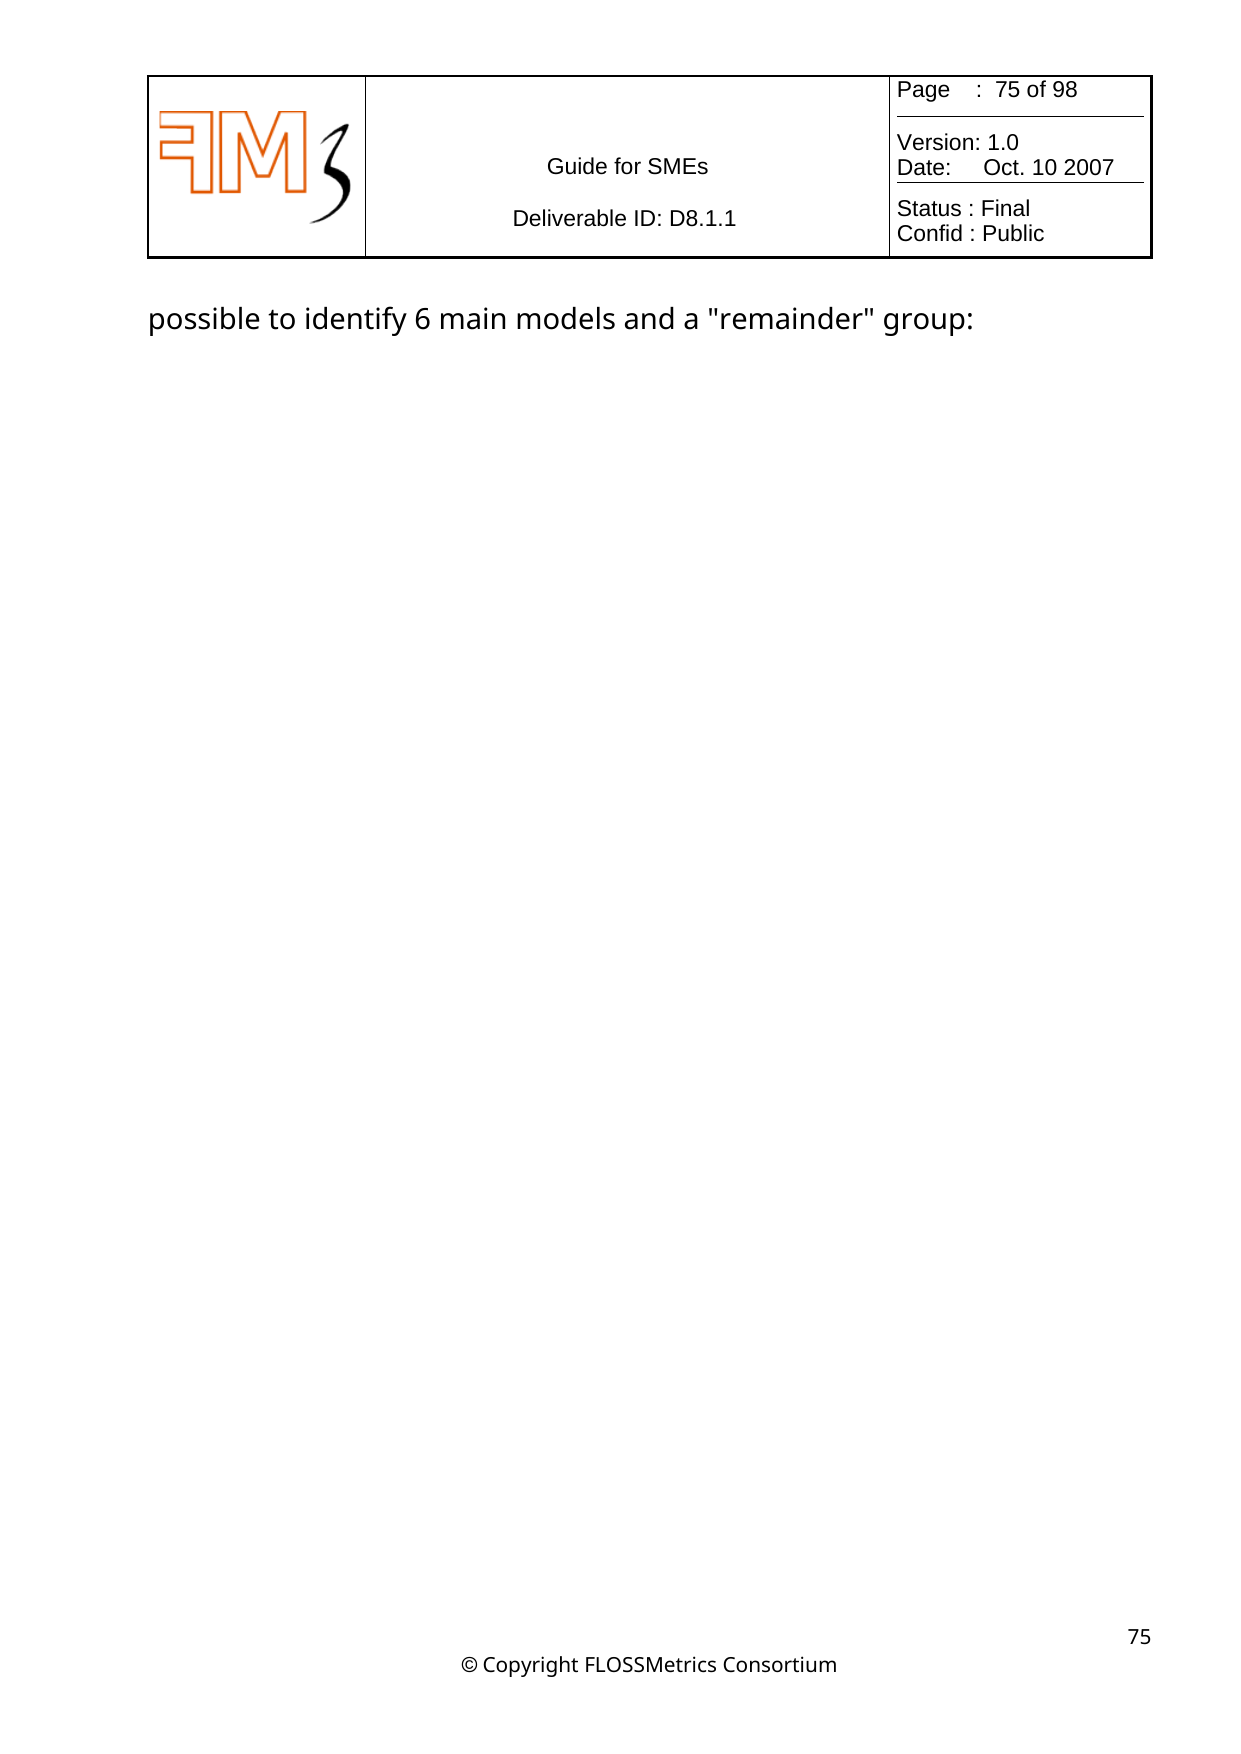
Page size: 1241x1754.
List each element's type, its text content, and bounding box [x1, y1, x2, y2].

picture [159, 111, 351, 224]
text possible to identify 6 main models and a "remainder" group: [148, 298, 1151, 338]
